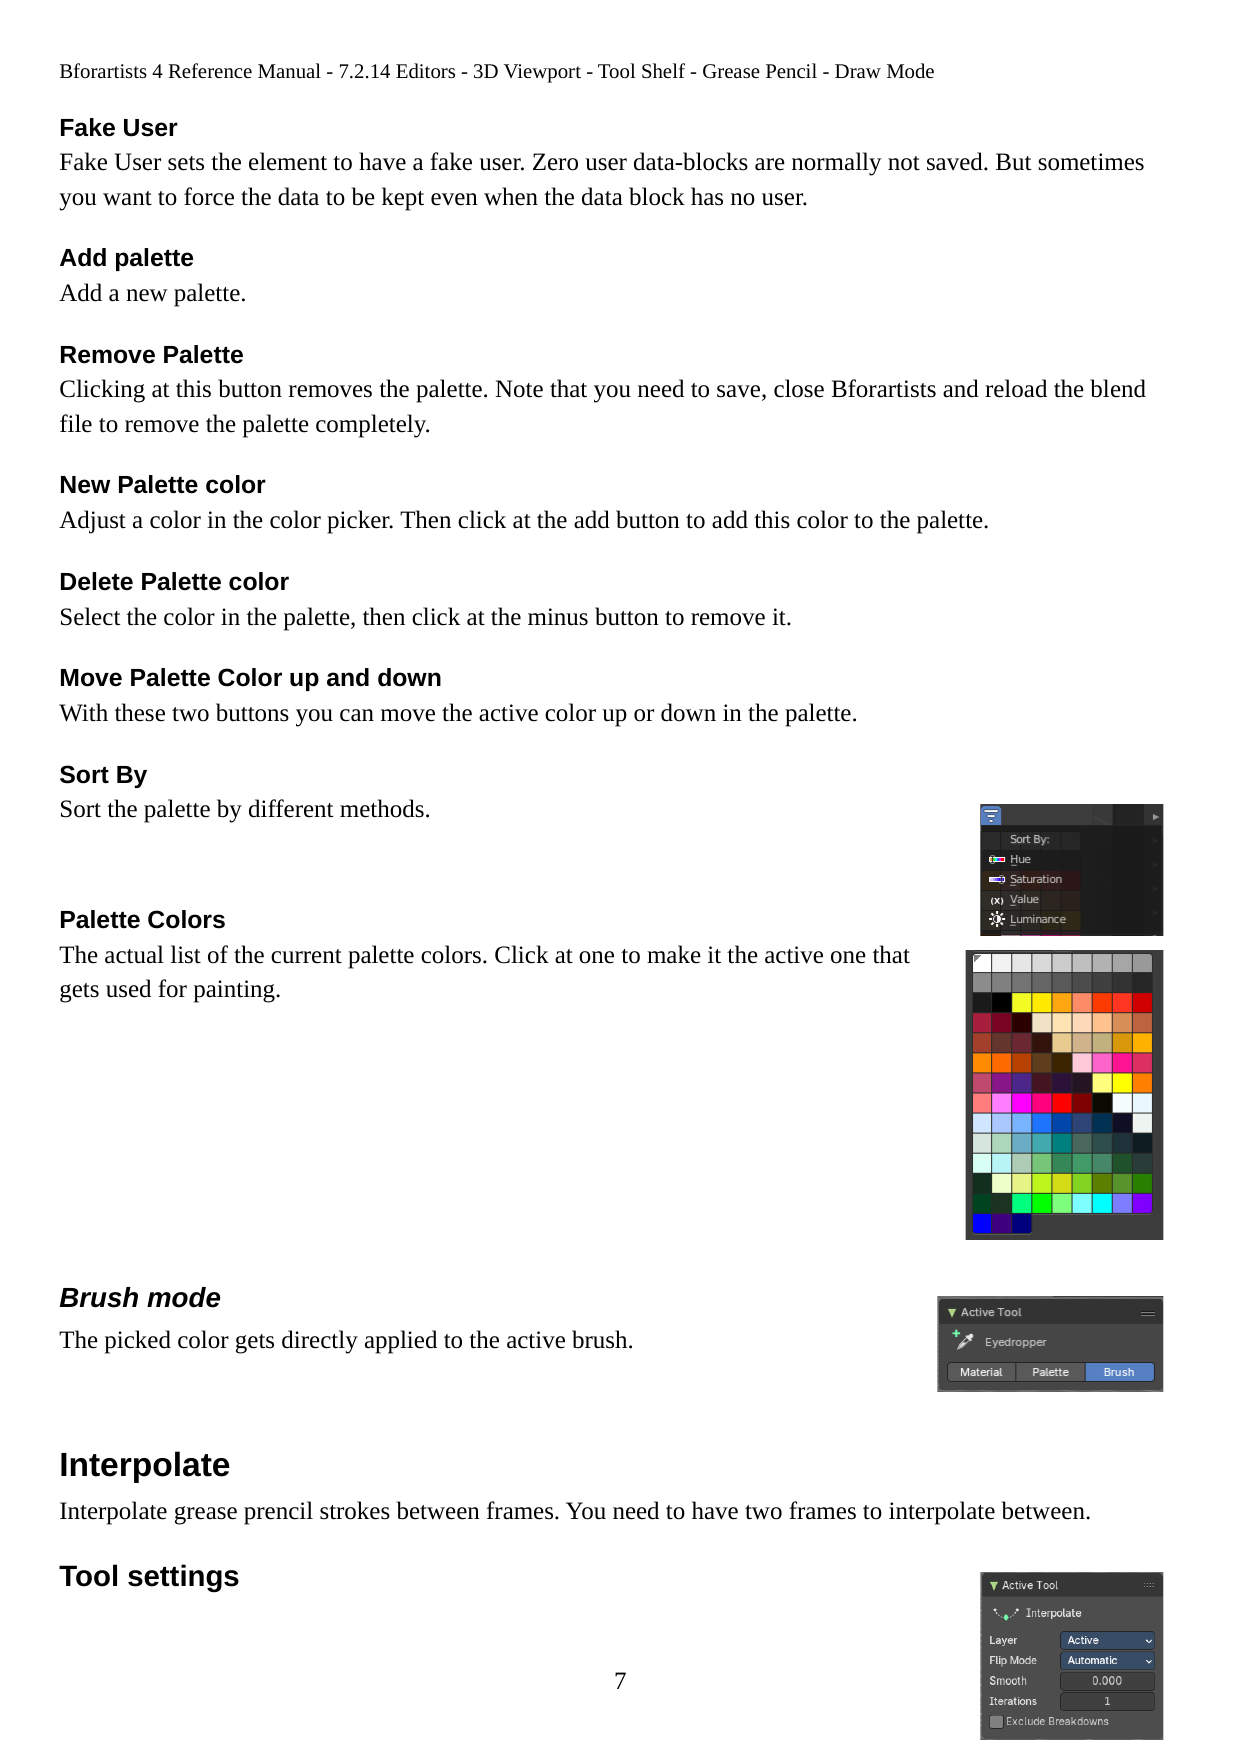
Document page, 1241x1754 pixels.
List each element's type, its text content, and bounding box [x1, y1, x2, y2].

picture [937, 1296, 1164, 1392]
subtitle Add palette [59, 243, 1181, 272]
subtitle Tool settings [59, 1559, 1181, 1593]
text Fake User sets the element to have a fake user. Zero user data-blocks are normally not saved. But sometimes you want to force the data to be kept even when the data block has no user. [59, 147, 1181, 211]
text Clicking at this button removes the palette. Note that you need to save, close Bforartists and reload the blend file to remove the palette completely. [59, 374, 1181, 438]
subtitle Fake User [59, 113, 1181, 141]
picture [965, 950, 1164, 1240]
text Select the color in the palette, then click at the minus button to remove it. [59, 602, 1181, 631]
subtitle Palette Colors [59, 905, 980, 934]
text Add a new palette. [59, 278, 1181, 307]
subtitle Interpolate [59, 1444, 1181, 1483]
subtitle Brush mode [59, 1281, 1181, 1313]
subtitle Remove Palette [59, 340, 1181, 368]
text With these two buttons you can move the active color up or down in the palette. [59, 698, 1181, 727]
text The actual list of the current palette colors. Click at one to make it the active one that gets used for painting. [59, 940, 1181, 1003]
subtitle Sort By [59, 760, 1181, 788]
text Sort the palette by different methods. [59, 794, 1181, 823]
subtitle Move Palette Color up and down [59, 663, 1181, 692]
text The picked color gets directly applied to the active brush. [59, 1326, 937, 1354]
text Adjust a color in the color picker. Then click at the add button to add this color to the palette. [59, 505, 1181, 534]
picture [980, 804, 1164, 936]
subtitle Delete Palette color [59, 567, 1181, 596]
picture [980, 1572, 1164, 1740]
subtitle [1164, 905, 1181, 934]
text Interpolate grease prencil strokes between frames. You need to have two frames to interpolate between. [59, 1496, 1181, 1524]
subtitle New Palette color [59, 471, 1181, 499]
